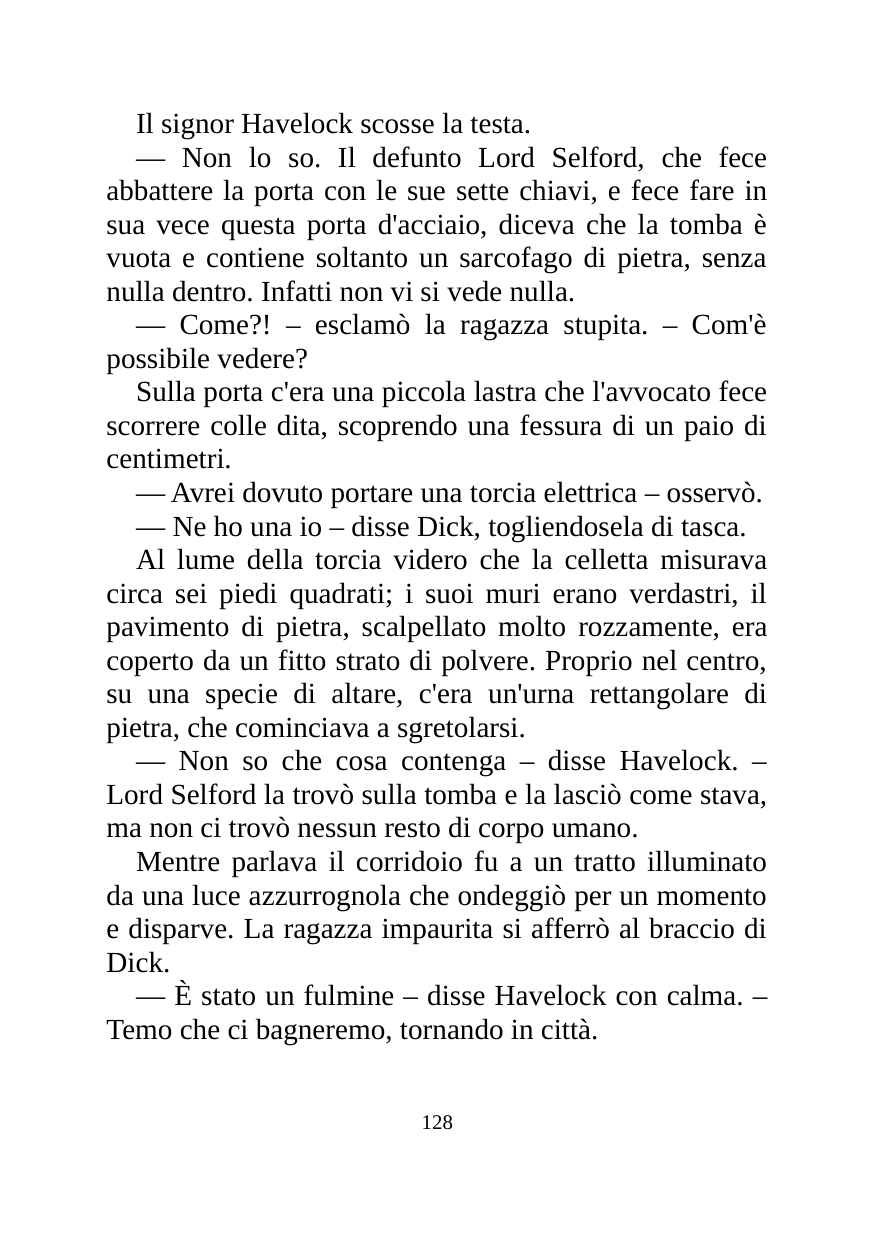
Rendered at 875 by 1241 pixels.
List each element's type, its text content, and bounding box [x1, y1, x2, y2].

text — Non so che cosa contenga – disse Havelock. – Lord Selford la trovò sulla tomba e la lasciò come stava, ma non ci trovò nessun resto di corpo umano. [106, 743, 768, 844]
text — È stato un fulmine – disse Havelock con calma. – Temo che ci bagneremo, tornando in città. [106, 978, 768, 1045]
text Sulla porta c'era una piccola lastra che l'avvocato fece scorrere colle dita, scoprendo una fessura di un paio di centimetri. [106, 374, 768, 475]
text Il signor Havelock scosse la testa. [106, 106, 768, 140]
text Mentre parlava il corridoio fu a un tratto illuminato da una luce azzurrognola che ondeggiò per un momento e disparve. La ragazza impaurita si afferrò al braccio di Dick. [106, 844, 768, 978]
text — Come?! – esclamò la ragazza stupita. – Com'è possibile vedere? [106, 307, 768, 374]
text — Ne ho una io – disse Dick, togliendosela di tasca. [106, 509, 768, 542]
text Al lume della torcia videro che la celletta misurava circa sei piedi quadrati; i suoi muri erano verdastri, il pavimento di pietra, scalpellato molto rozzamente, era coperto da un fitto strato di polvere. Proprio nel centro, su una specie di altare, c'era un'urna rettangolare di pietra, che cominciava a sgretolarsi. [106, 542, 768, 743]
text — Avrei dovuto portare una torcia elettrica – osservò. [106, 475, 768, 509]
text — Non lo so. Il defunto Lord Selford, che fece abbattere la porta con le sue sette chiavi, e fece fare in sua vece questa porta d'acciaio, diceva che la tomba è vuota e contiene soltanto un sarcofago di pietra, senza nulla dentro. Infatti non vi si vede nulla. [106, 140, 768, 307]
